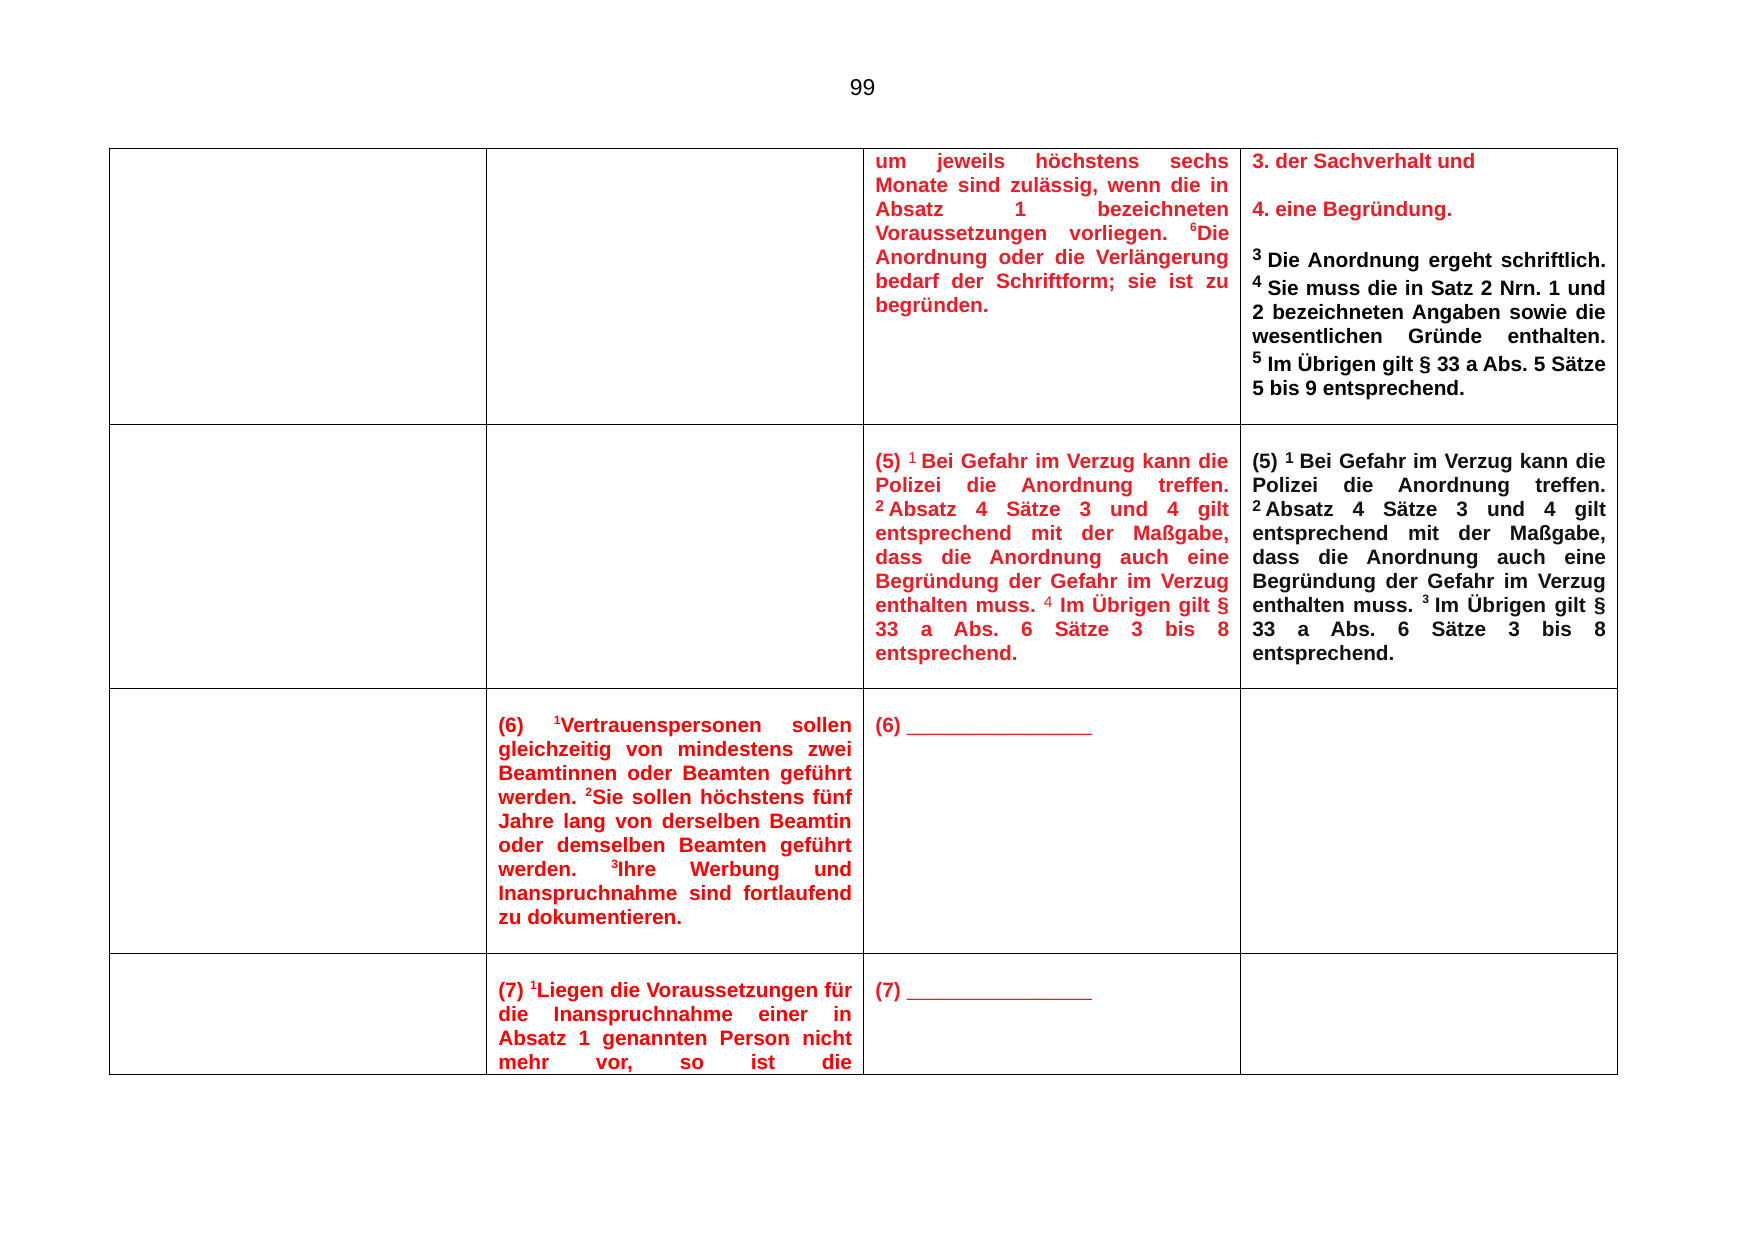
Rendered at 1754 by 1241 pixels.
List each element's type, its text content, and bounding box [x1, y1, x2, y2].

table_cell [110, 954, 486, 1074]
table_cell (5) 1 Bei Gefahr im Verzug kann die Polizei die Anordnung treffen. 2 Absatz 4 Sätze 3 und 4 gilt entsprechend mit der Maßgabe, dass die Anordnung auch eine Begründung der Gefahr im Verzug enthalten muss. 3 Im Übrigen gilt § 33 a Abs. 6 Sätze 3 bis 8 entsprechend. [1241, 425, 1617, 688]
table_cell [1241, 689, 1617, 953]
table_cell (6) ________________ [864, 689, 1240, 953]
table_cell um jeweils höchstens sechs Monate sind zulässig, wenn die in Absatz 1 bezeichneten Voraussetzungen vorliegen. 6Die Anordnung oder die Verlängerung bedarf der Schriftform; sie ist zu begründen. [864, 149, 1240, 424]
table_cell (6) 1Vertrauenspersonen sollen gleichzeitig von mindestens zwei Beamtinnen oder Beamten geführt werden. 2Sie sollen höchstens fünf Jahre lang von derselben Beamtin oder demselben Beamten geführt werden. 3Ihre Werbung und Inanspruchnahme sind fortlaufend zu dokumentieren. [487, 689, 863, 953]
table_cell [110, 149, 486, 424]
table_cell [487, 149, 863, 424]
table_cell [110, 425, 486, 688]
table_cell (5) 1 Bei Gefahr im Verzug kann die Polizei die Anordnung treffen. 2 Absatz 4 Sätze 3 und 4 gilt entsprechend mit der Maßgabe, dass die Anordnung auch eine Begründung der Gefahr im Verzug enthalten muss. 4 Im Übrigen gilt § 33 a Abs. 6 Sätze 3 bis 8 entsprechend. [864, 425, 1240, 688]
table_cell 3. der Sachverhalt und 4. eine Begründung. 3 Die Anordnung ergeht schriftlich. 4 Sie muss die in Satz 2 Nrn. 1 und 2 bezeichneten Angaben sowie die wesentlichen Gründe enthalten. 5 Im Übrigen gilt § 33 a Abs. 5 Sätze 5 bis 9 entsprechend. [1241, 149, 1617, 424]
table_cell [1241, 954, 1617, 1074]
table_cell [110, 689, 486, 953]
table_cell (7) ________________ [864, 954, 1240, 1074]
table_cell [487, 425, 863, 688]
table_cell (7) 1Liegen die Voraussetzungen für die Inanspruchnahme einer in Absatz 1 genannten Person nicht mehr vor, so ist die [487, 954, 863, 1074]
